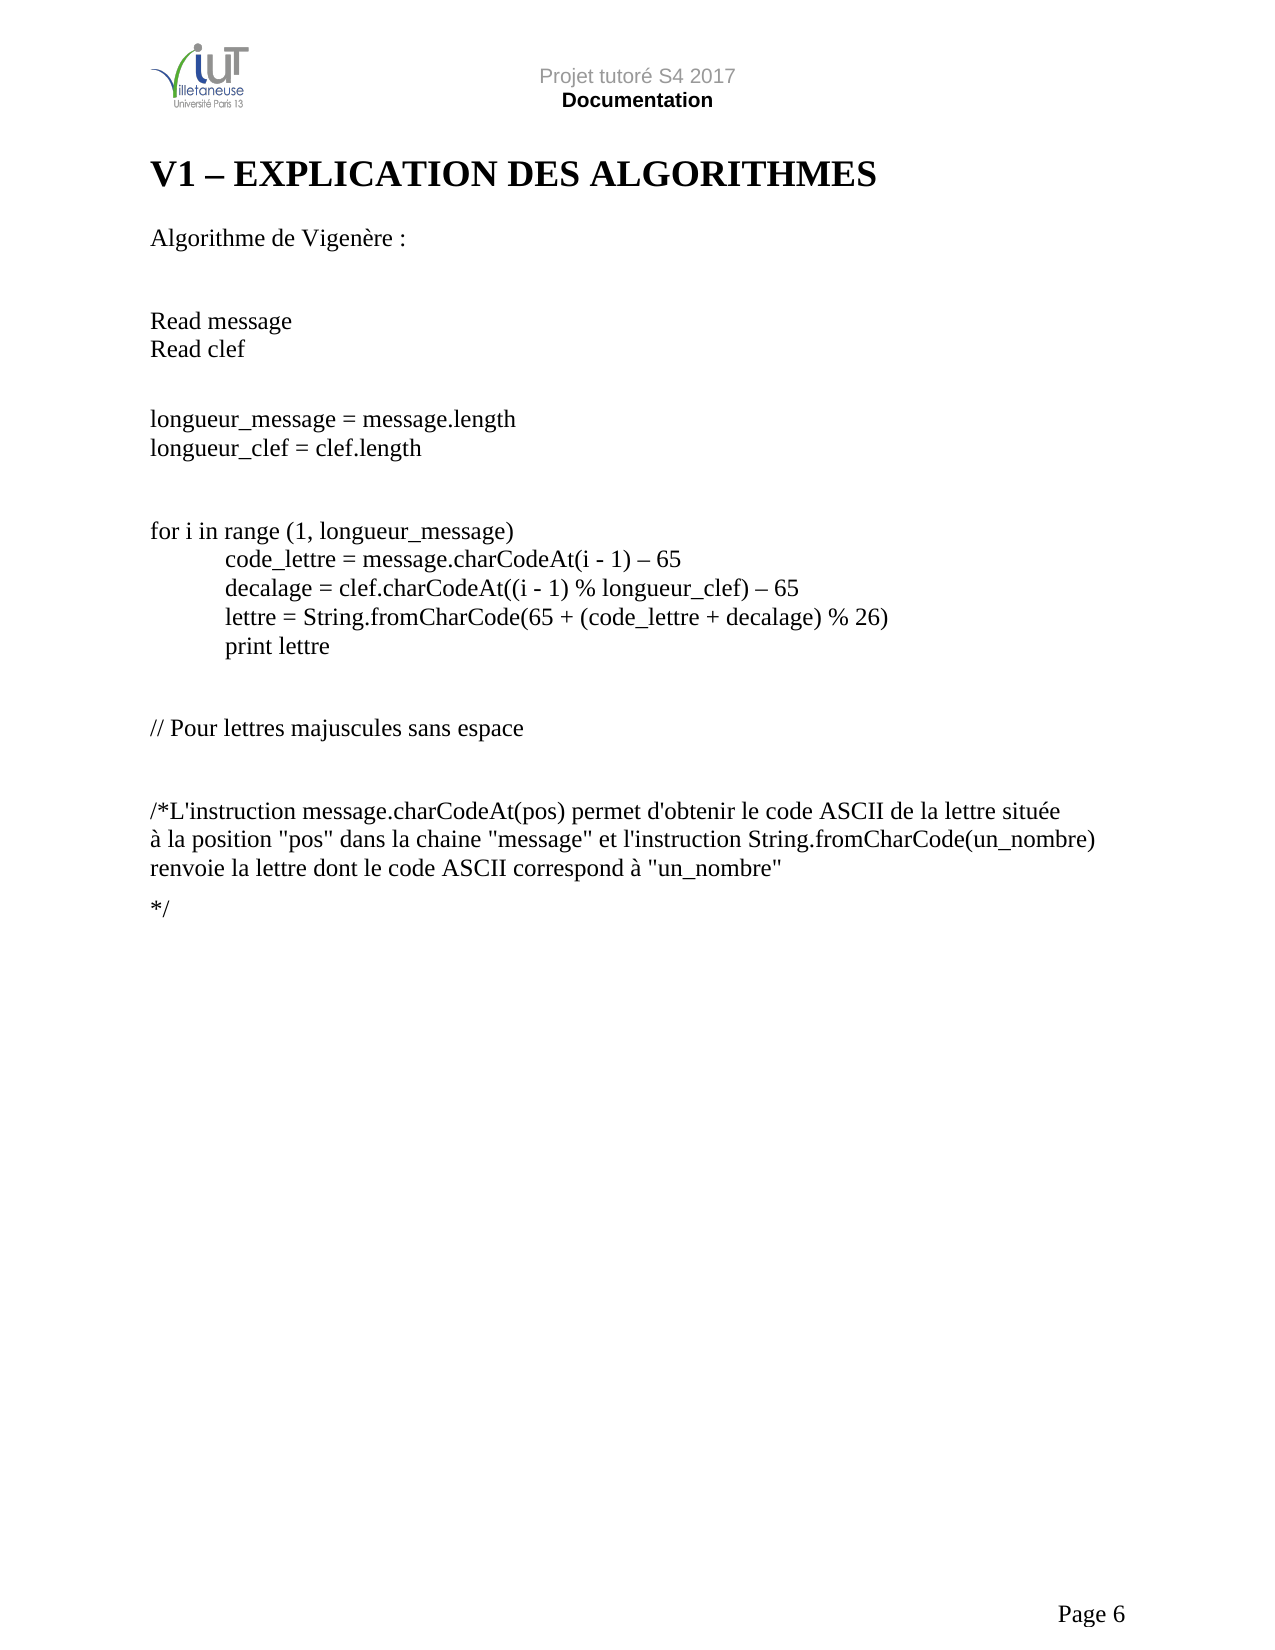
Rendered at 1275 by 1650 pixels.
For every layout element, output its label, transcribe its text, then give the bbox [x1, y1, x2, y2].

text */ [150, 894, 1125, 923]
text V1 – EXPLICATION DES ALGORITHMES [150, 151, 1125, 194]
subtitle Read message [150, 306, 1125, 334]
text /*L'instruction message.charCodeAt(pos) permet d'obtenir le code ASCII de la lettre située à la position "pos" dans la chaine "message" et l'instruction String.fromCharCode(un_nombre) renvoie la lettre dont le code ASCII correspond à "un_nombre" [150, 796, 1125, 882]
text // Pour lettres majuscules sans espace [150, 713, 1125, 742]
text longueur_message = message.length longueur_clef = clef.length [150, 404, 1125, 462]
text Algorithme de Vigenère : [150, 223, 1125, 281]
text for i in range (1, longueur_message) code_lettre = message.charCodeAt(i - 1) – 65 decalage = clef.charCodeAt((i - 1) % longueur_clef) – 65 lettre = String.fromCharCode(65 + (code_lettre + decalage) % 26) print lettre [150, 516, 1125, 659]
picture [150, 35, 249, 122]
text Read clef [150, 334, 1125, 392]
